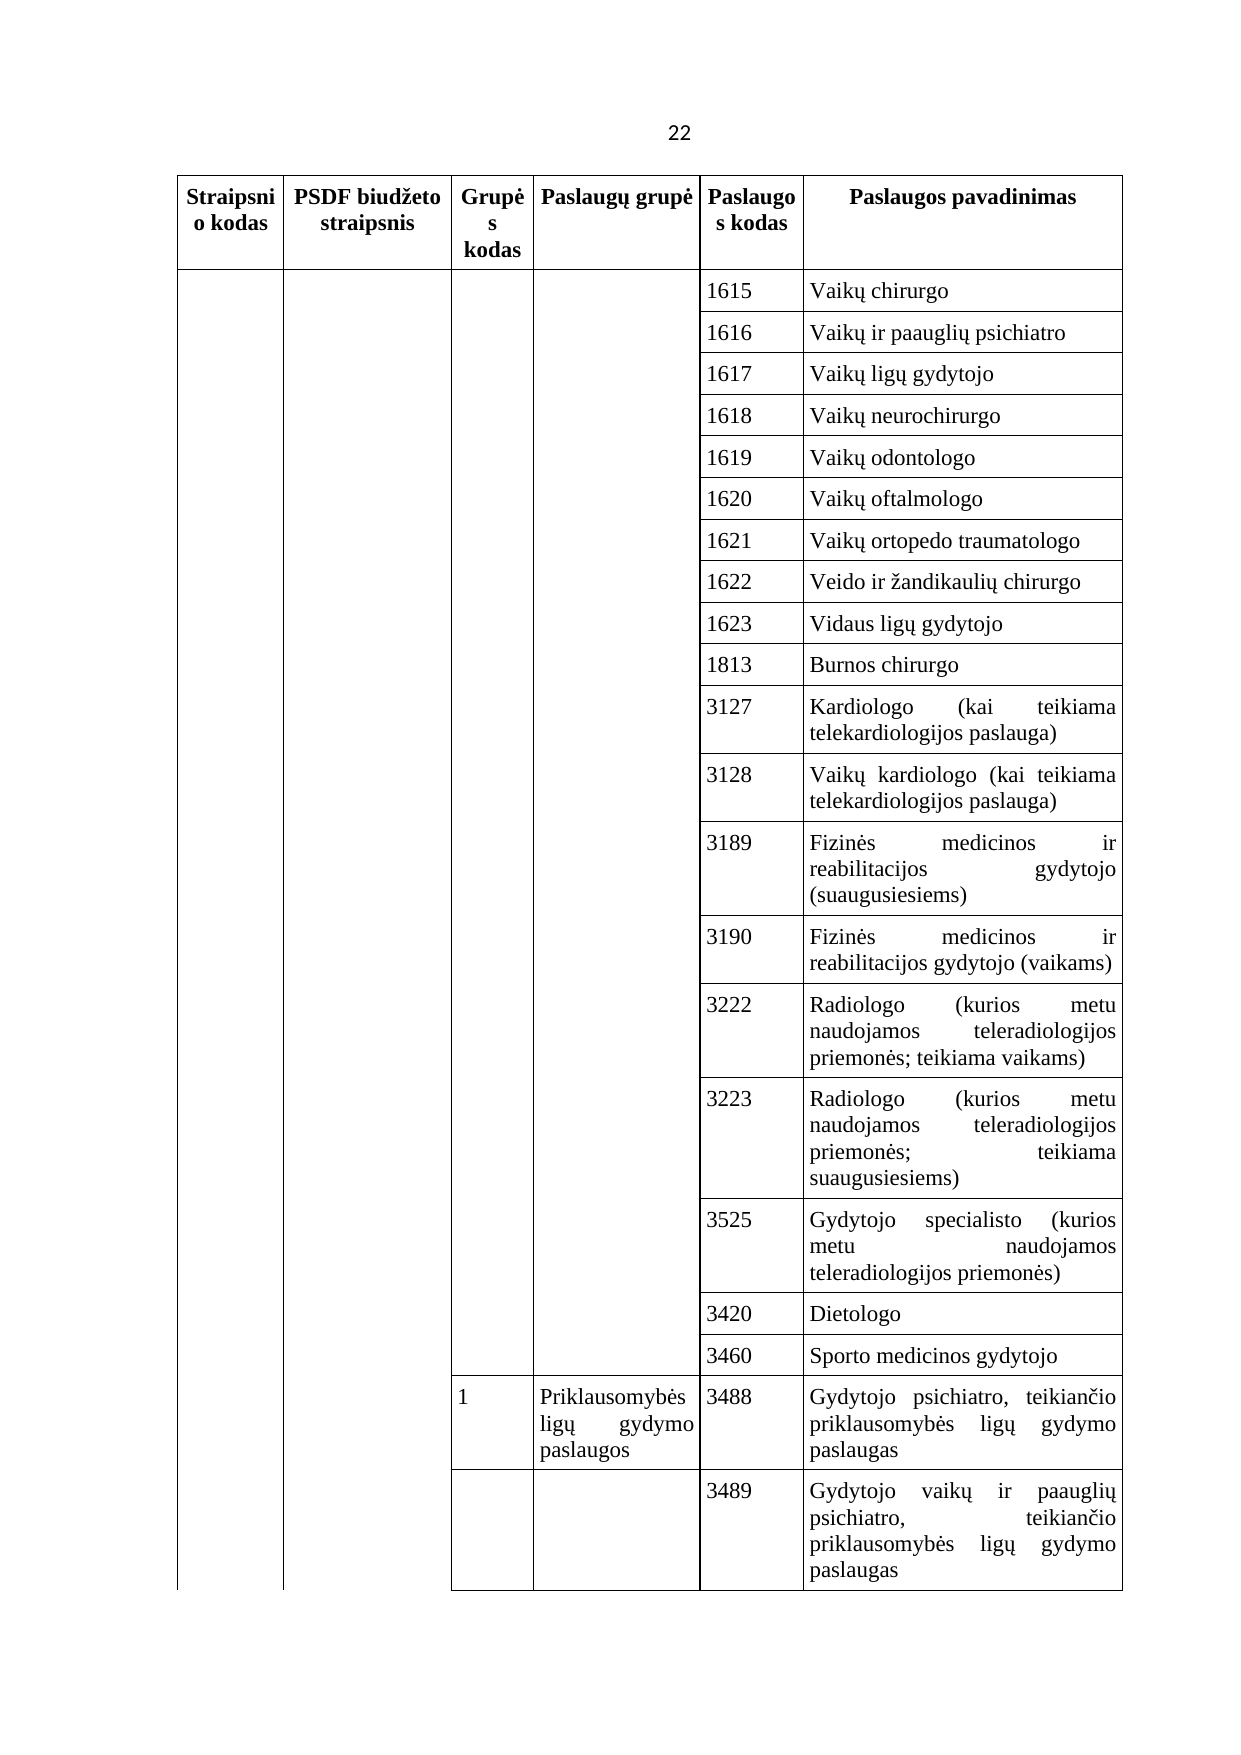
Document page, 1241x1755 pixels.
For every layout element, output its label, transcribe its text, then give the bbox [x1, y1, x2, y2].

table_cell [178, 477, 283, 518]
table_header Grupės kodas [452, 176, 533, 269]
table_cell [178, 753, 283, 821]
table_cell [452, 1470, 533, 1590]
table_cell 3222 [701, 984, 803, 1077]
table_cell 3420 [701, 1293, 803, 1333]
table_cell [452, 685, 533, 753]
table_cell [452, 821, 533, 915]
table_cell [178, 560, 283, 602]
table_cell [284, 560, 451, 602]
table_cell [534, 1077, 699, 1198]
table_cell [284, 519, 451, 560]
table_cell [534, 394, 699, 435]
table_cell [534, 983, 699, 1077]
table_cell [534, 560, 699, 602]
table_cell [452, 1077, 533, 1198]
table_cell [178, 1292, 283, 1333]
table_cell [178, 1469, 283, 1590]
table_cell [452, 1198, 533, 1292]
table_cell [284, 394, 451, 435]
table_cell [178, 685, 283, 753]
table_cell [534, 915, 699, 983]
table_cell 1813 [701, 644, 803, 685]
table_cell [452, 311, 533, 352]
table_cell 3460 [701, 1335, 803, 1375]
table_cell [534, 352, 699, 394]
table_cell [452, 352, 533, 394]
table_cell Radiologo (kurios metu naudojamos teleradiologijos priemonės; teikiama suaugusiesiems) [804, 1078, 1122, 1198]
table_cell [178, 394, 283, 435]
table_cell [534, 685, 699, 753]
table_cell 1 [452, 1376, 533, 1469]
table_cell Vaikų chirurgo [804, 270, 1122, 311]
table_cell 1623 [701, 603, 803, 643]
table_cell [452, 270, 533, 311]
table_cell [284, 311, 451, 352]
table_cell [178, 311, 283, 352]
table_cell [284, 1198, 451, 1292]
table_cell [284, 1469, 451, 1590]
table_cell [452, 435, 533, 477]
table_cell Fizinės medicinos ir reabilitacijos gydytojo (suaugusiesiems) [804, 822, 1122, 915]
table_cell Dietologo [804, 1293, 1122, 1333]
table_cell [178, 1077, 283, 1198]
table_cell [534, 1292, 699, 1333]
table_cell [178, 270, 283, 311]
table_cell 3189 [701, 822, 803, 915]
table_cell [534, 435, 699, 477]
table_cell [534, 602, 699, 643]
table_cell 1622 [701, 561, 803, 602]
table_cell 1620 [701, 478, 803, 518]
table_cell [534, 1198, 699, 1292]
table_header Paslaugos pavadinimas [804, 176, 1122, 269]
table_header Paslaugos kodas [701, 176, 803, 269]
table_cell [178, 602, 283, 643]
table_cell Vaikų kardiologo (kai teikiama telekardiologijos paslauga) [804, 754, 1122, 821]
table_cell [178, 519, 283, 560]
table_cell [284, 753, 451, 821]
table_cell [284, 352, 451, 394]
table_cell [534, 311, 699, 352]
table_cell [178, 821, 283, 915]
table_cell Vaikų odontologo [804, 436, 1122, 477]
table_cell 3525 [701, 1199, 803, 1292]
table_cell [534, 643, 699, 685]
table_cell [284, 477, 451, 518]
table_cell [284, 685, 451, 753]
table_cell [178, 643, 283, 685]
table_cell Vidaus ligų gydytojo [804, 603, 1122, 643]
table_cell Sporto medicinos gydytojo [804, 1335, 1122, 1375]
table_cell Kardiologo (kai teikiama telekardiologijos paslauga) [804, 686, 1122, 753]
table_cell [534, 753, 699, 821]
table_cell [534, 1470, 699, 1590]
table_cell Fizinės medicinos ir reabilitacijos gydytojo (vaikams) [804, 916, 1122, 983]
table_cell [284, 270, 451, 311]
table_cell [284, 915, 451, 983]
table_cell [284, 1077, 451, 1198]
table_cell [178, 983, 283, 1077]
table_cell [452, 1334, 533, 1375]
table_header PSDF biudžeto straipsnis [284, 176, 451, 269]
table_cell 1615 [701, 270, 803, 311]
table_cell Gydytojo specialisto (kurios metu naudojamos teleradiologijos priemonės) [804, 1199, 1122, 1292]
table_cell [178, 1375, 283, 1469]
table_cell Radiologo (kurios metu naudojamos teleradiologijos priemonės; teikiama vaikams) [804, 984, 1122, 1077]
table_cell [452, 915, 533, 983]
table_cell Burnos chirurgo [804, 644, 1122, 685]
table_cell Vaikų neurochirurgo [804, 395, 1122, 435]
table_cell [284, 1334, 451, 1375]
table_cell Vaikų oftalmologo [804, 478, 1122, 518]
table_cell [284, 983, 451, 1077]
table_cell Gydytojo psichiatro, teikiančio priklausomybės ligų gydymo paslaugas [804, 1376, 1122, 1469]
table_cell 1617 [701, 353, 803, 394]
table_header Straipsnio kodas [178, 176, 283, 269]
table_cell [284, 1375, 451, 1469]
table_cell Vaikų ligų gydytojo [804, 353, 1122, 394]
table_cell [452, 753, 533, 821]
table_cell 3223 [701, 1078, 803, 1198]
table_cell [534, 519, 699, 560]
table_cell [178, 352, 283, 394]
table_cell 1618 [701, 395, 803, 435]
table_cell [284, 1292, 451, 1333]
table_cell [452, 560, 533, 602]
table_cell [178, 1198, 283, 1292]
table_cell 3489 [701, 1470, 803, 1590]
table_cell [534, 821, 699, 915]
table_cell 3128 [701, 754, 803, 821]
table_cell 1621 [701, 520, 803, 560]
table_cell Vaikų ir paauglių psichiatro [804, 312, 1122, 352]
table_cell [452, 983, 533, 1077]
table_header Paslaugų grupė [534, 176, 699, 269]
table_cell [452, 519, 533, 560]
table_cell [452, 643, 533, 685]
table_cell 1616 [701, 312, 803, 352]
table_cell [452, 394, 533, 435]
table_cell [284, 602, 451, 643]
table_cell [284, 643, 451, 685]
table_cell 3488 [701, 1376, 803, 1469]
table_cell [534, 1334, 699, 1375]
table_cell Gydytojo vaikų ir paauglių psichiatro, teikiančio priklausomybės ligų gydymo paslaugas [804, 1470, 1122, 1590]
table_cell [178, 915, 283, 983]
table_cell [452, 1292, 533, 1333]
table_cell [284, 435, 451, 477]
table_cell Veido ir žandikaulių chirurgo [804, 561, 1122, 602]
table_cell 3190 [701, 916, 803, 983]
table_cell 1619 [701, 436, 803, 477]
table_cell 3127 [701, 686, 803, 753]
table_cell [178, 435, 283, 477]
table_cell [284, 821, 451, 915]
table_cell [452, 477, 533, 518]
table_cell Priklausomybės ligų gydymo paslaugos [534, 1376, 699, 1469]
table_cell [534, 477, 699, 518]
table_cell [534, 270, 699, 311]
table_cell [452, 602, 533, 643]
table_cell [178, 1334, 283, 1375]
table_cell Vaikų ortopedo traumatologo [804, 520, 1122, 560]
